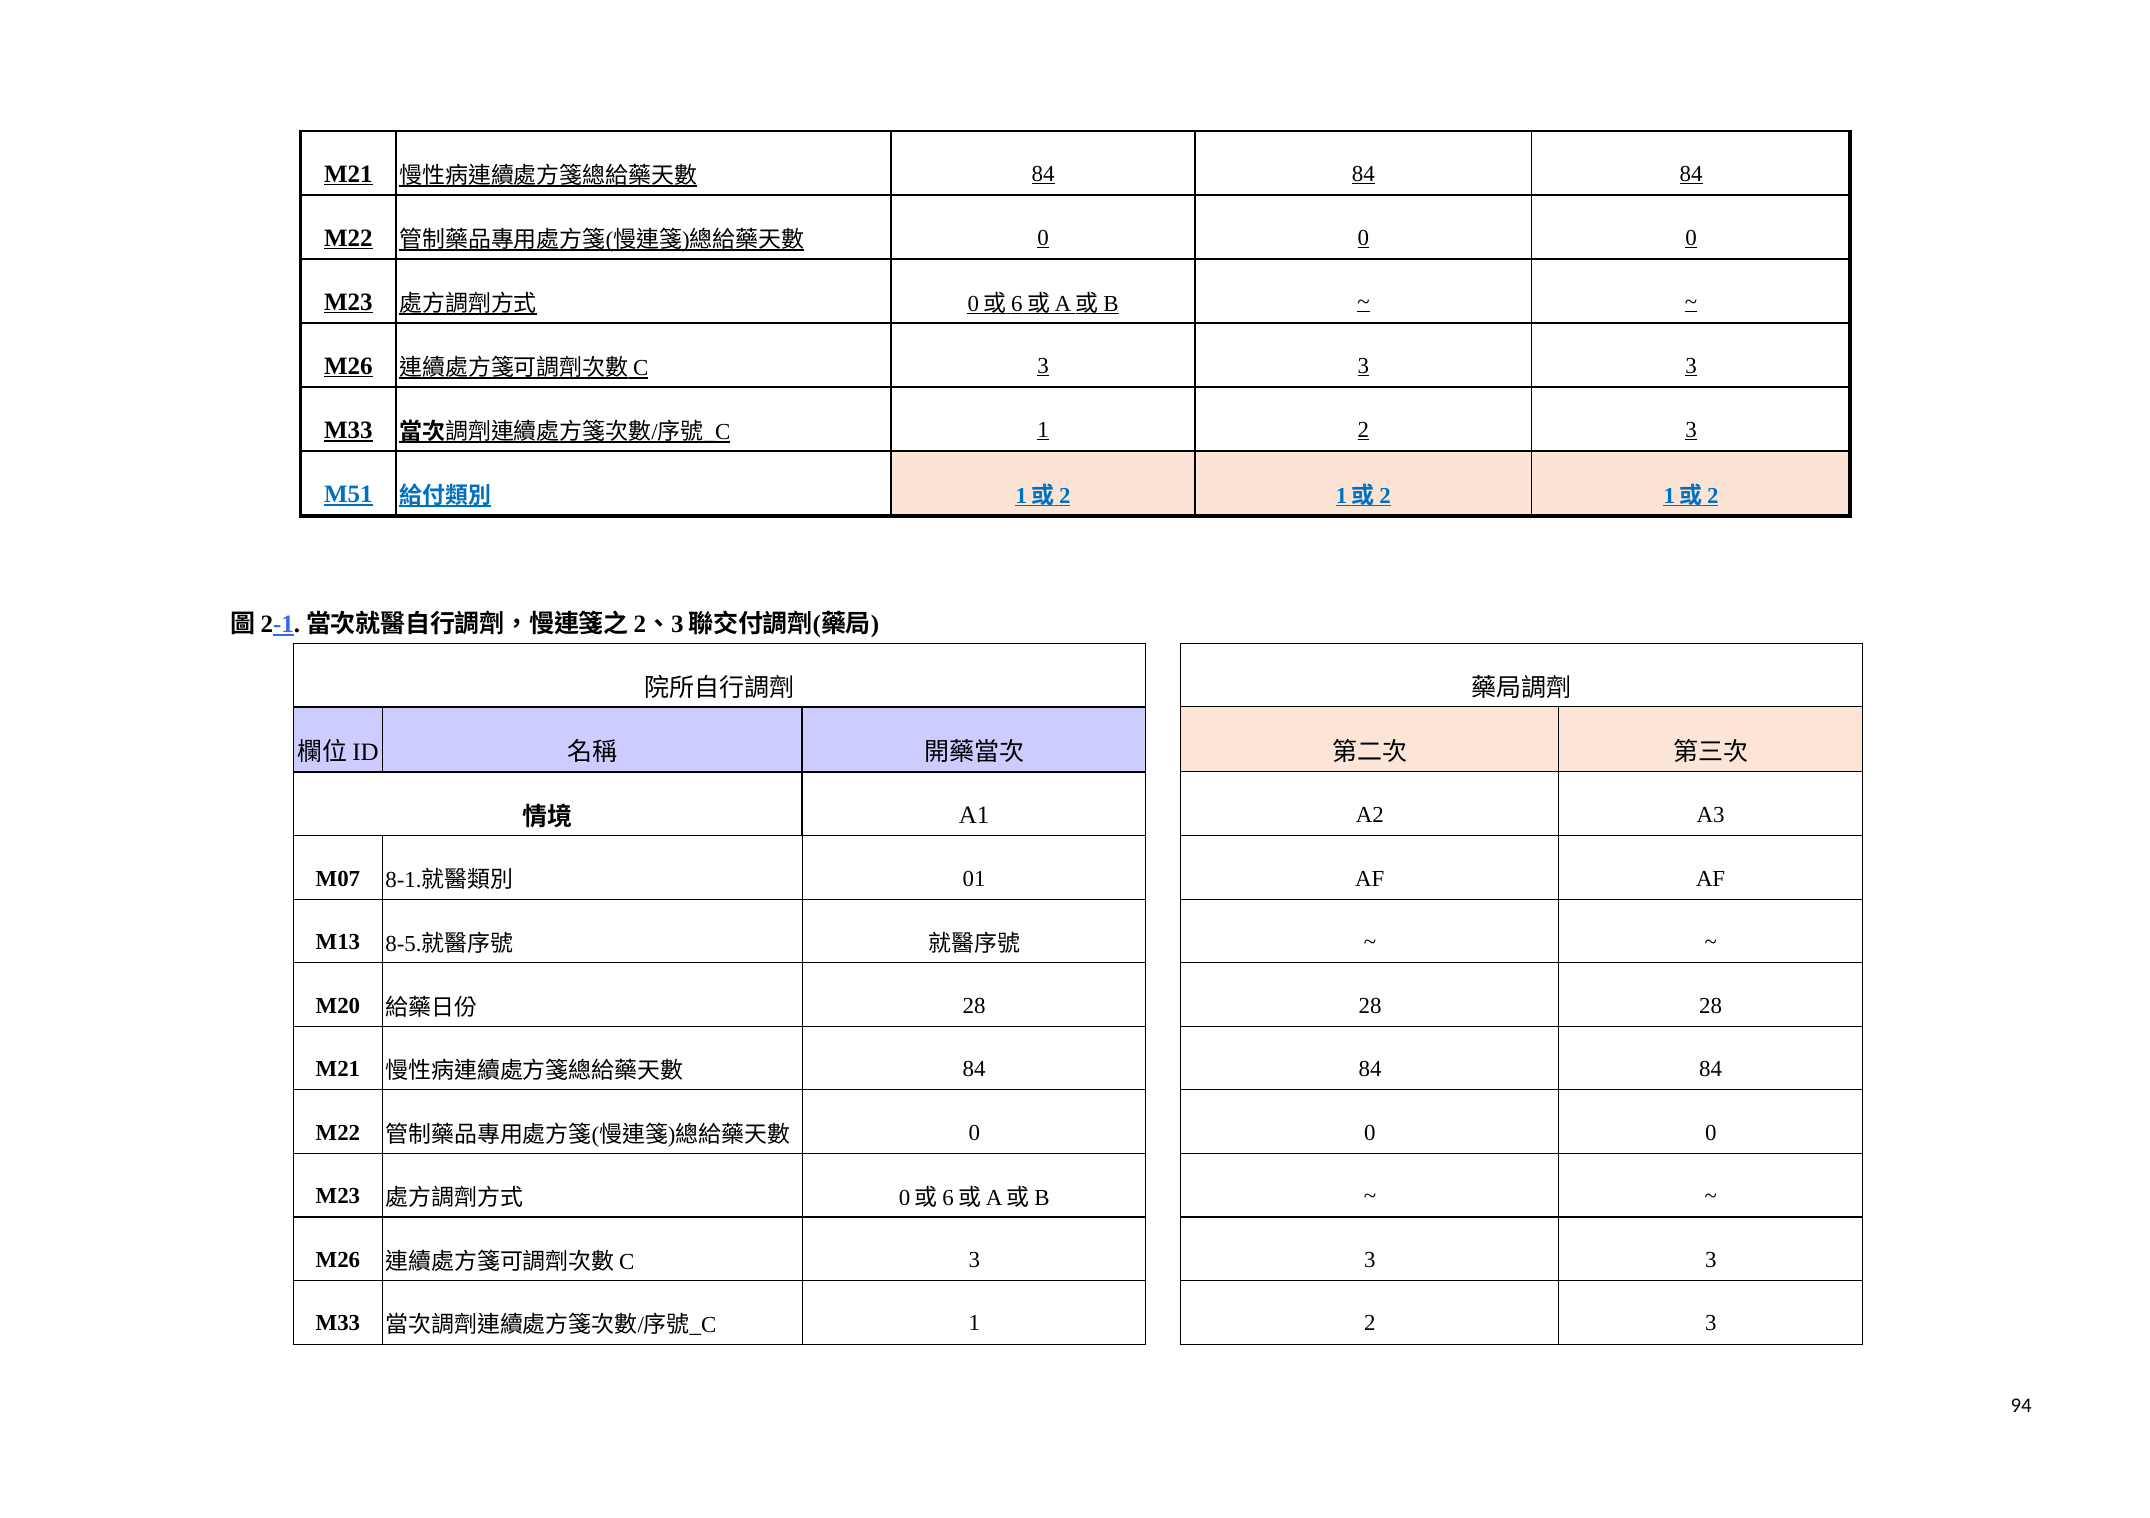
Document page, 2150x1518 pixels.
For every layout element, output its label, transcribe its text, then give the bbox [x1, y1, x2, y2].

table_cell 當次調劑連續處方箋次數/序號_C [383, 1281, 802, 1343]
table_cell [1146, 1280, 1180, 1343]
table_header [1146, 643, 1180, 706]
table_cell [1146, 1216, 1180, 1280]
table_cell 3 [1559, 1218, 1862, 1280]
table_cell M22 [302, 196, 395, 258]
table_cell M20 [294, 963, 382, 1026]
table_cell M22 [294, 1090, 382, 1153]
table_cell M13 [294, 900, 382, 962]
table_cell 1 [803, 1281, 1145, 1343]
table_cell 給藥日份 [383, 963, 802, 1026]
table_cell [1146, 771, 1180, 835]
table_cell 3 [1559, 1281, 1862, 1343]
table_cell 3 [1532, 388, 1848, 450]
table_cell [1146, 1026, 1180, 1089]
table_cell 0 [892, 196, 1194, 258]
table_cell ~ [1559, 900, 1862, 962]
table_cell 欄位ID [294, 708, 382, 771]
table_cell 連續處方箋可調劑次數C [397, 324, 890, 386]
table_cell ~ [1181, 1154, 1558, 1216]
table_cell 2 [1196, 388, 1531, 450]
table_cell 給付類別 [397, 452, 890, 514]
table_cell 第三次 [1559, 707, 1862, 771]
table_cell 0 [1181, 1090, 1558, 1153]
table_cell 1或2 [1532, 452, 1848, 514]
table_cell 01 [803, 836, 1145, 899]
table_header 藥局調劑 [1181, 644, 1862, 706]
table_cell 0 [803, 1090, 1145, 1153]
subtitle 圖2-1. 當次就醫自行調劑，慢連箋之2、3聯交付調劑(藥局) [218, 580, 2006, 642]
table_cell 84 [1196, 132, 1531, 194]
table_cell 管制藥品專用處方箋(慢連箋)總給藥天數 [397, 196, 890, 258]
table_cell 3 [1196, 324, 1531, 386]
table_cell 就醫序號 [803, 900, 1145, 962]
table_header 院所自行調劑 [294, 644, 1145, 706]
table_cell 8-1.就醫類別 [383, 836, 802, 899]
table_cell M33 [294, 1281, 382, 1343]
table_cell AF [1181, 836, 1558, 899]
table_cell A2 [1181, 772, 1558, 835]
table_cell 84 [1532, 132, 1848, 194]
table_cell [1146, 835, 1180, 899]
table_cell M21 [302, 132, 395, 194]
table_cell 情境 [294, 773, 801, 835]
table_cell 2 [1181, 1281, 1558, 1343]
table_cell 84 [892, 132, 1194, 194]
table_cell 3 [1181, 1218, 1558, 1280]
table_cell M23 [294, 1154, 382, 1216]
table_cell M21 [294, 1027, 382, 1089]
table_cell 1或2 [892, 452, 1194, 514]
table_cell 28 [803, 963, 1145, 1026]
table_cell ~ [1196, 260, 1531, 322]
table_cell 3 [1532, 324, 1848, 386]
table_cell [1146, 706, 1180, 771]
table_cell [1146, 962, 1180, 1026]
table_cell 名稱 [383, 708, 801, 771]
table_cell 慢性病連續處方箋總給藥天數 [397, 132, 890, 194]
table_cell M51 [302, 452, 395, 514]
table_cell [1146, 1089, 1180, 1153]
table_cell 0或6或A或B [803, 1154, 1145, 1216]
table_cell 1 [892, 388, 1194, 450]
table_cell 0或6或A或B [892, 260, 1194, 322]
table_cell 處方調劑方式 [383, 1154, 802, 1216]
table_cell 3 [892, 324, 1194, 386]
table_cell 1或2 [1196, 452, 1531, 514]
table_cell ~ [1532, 260, 1848, 322]
table_cell AF [1559, 836, 1862, 899]
table_cell A3 [1559, 772, 1862, 835]
table_cell 管制藥品專用處方箋(慢連箋)總給藥天數 [383, 1090, 802, 1153]
table_cell 28 [1181, 963, 1558, 1026]
table_cell A1 [803, 773, 1145, 835]
table_cell M23 [302, 260, 395, 322]
table_cell 84 [1181, 1027, 1558, 1089]
table_cell 8-5.就醫序號 [383, 900, 802, 962]
table_cell M26 [294, 1218, 382, 1280]
table_cell 開藥當次 [803, 708, 1145, 771]
table_cell [1146, 899, 1180, 962]
table_cell 當次調劑連續處方箋次數/序號_C [397, 388, 890, 450]
table_cell 3 [803, 1218, 1145, 1280]
table_cell 連續處方箋可調劑次數C [383, 1218, 802, 1280]
table_cell 0 [1532, 196, 1848, 258]
table_cell 慢性病連續處方箋總給藥天數 [383, 1027, 802, 1089]
table_cell M26 [302, 324, 395, 386]
table_cell 處方調劑方式 [397, 260, 890, 322]
table_cell 84 [803, 1027, 1145, 1089]
table_cell 0 [1196, 196, 1531, 258]
table_cell ~ [1559, 1154, 1862, 1216]
table_cell 84 [1559, 1027, 1862, 1089]
table_cell 第二次 [1181, 707, 1558, 771]
table_cell 28 [1559, 963, 1862, 1026]
table_cell 0 [1559, 1090, 1862, 1153]
table_cell M33 [302, 388, 395, 450]
table_cell [1146, 1153, 1180, 1216]
table_cell ~ [1181, 900, 1558, 962]
table_cell M07 [294, 836, 382, 899]
